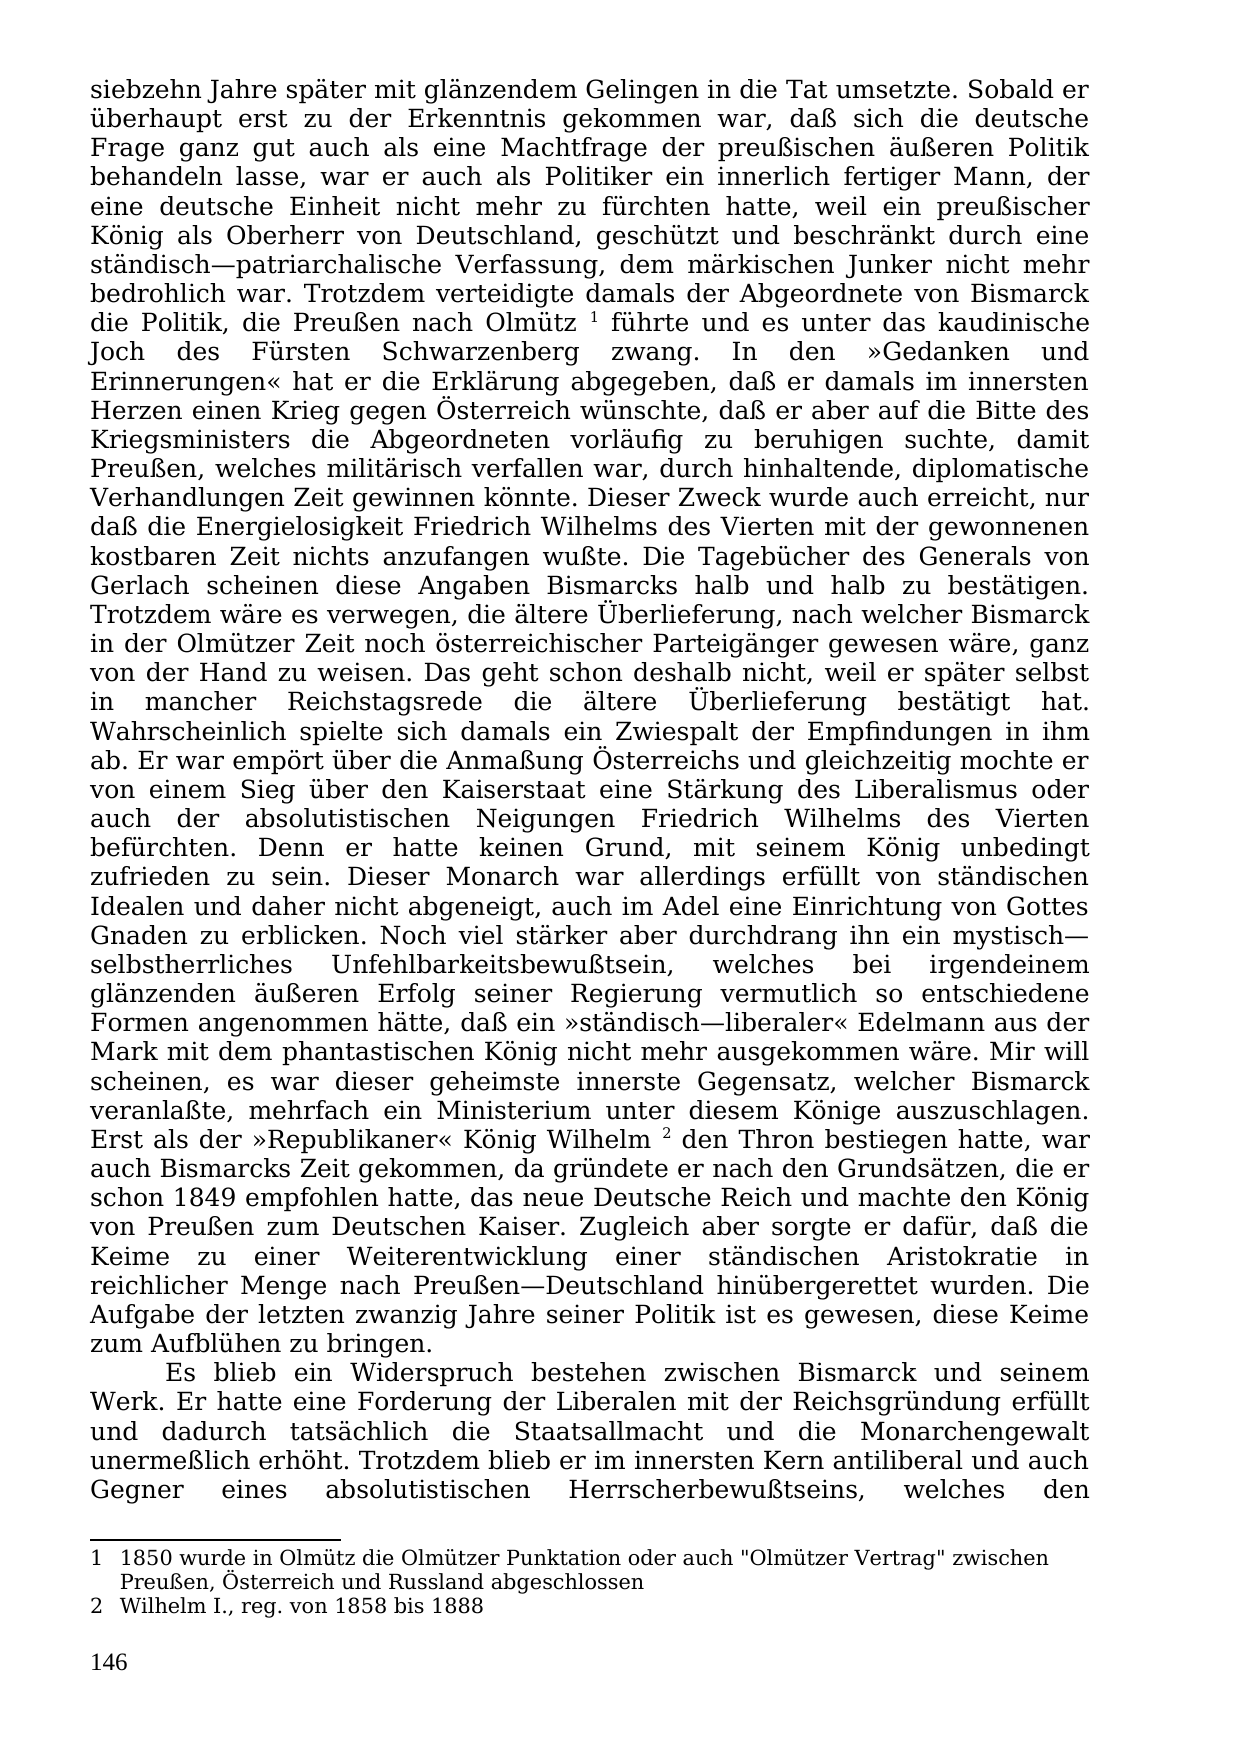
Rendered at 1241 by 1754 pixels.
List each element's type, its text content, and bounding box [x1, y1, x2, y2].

text 1850 wurde in Olmütz die Olmützer Punktation oder auch "Olmützer Vertrag" zwischen Preußen, Österreich und Russland abgeschlossen [90, 1546, 1091, 1594]
text siebzehn Jahre später mit glänzendem Gelingen in die Tat umsetzte. Sobald er überhaupt erst zu der Erkenntnis gekommen war, daß sich die deutsche Frage ganz gut auch als eine Machtfrage der preußischen äußeren Politik behandeln lasse, war er auch als Politiker ein innerlich fertiger Mann, der eine deutsche Einheit nicht mehr zu fürchten hatte, weil ein preußischer König als Oberherr von Deutschland, geschützt und beschränkt durch eine ständisch—patriarchalische Verfassung, dem märkischen Junker nicht mehr bedrohlich war. Trotzdem verteidigte damals der Abgeordnete von Bismarck die Politik, die Preußen nach Olmütz führte und es unter das kaudinische Joch des Fürsten Schwarzenberg zwang. In den »Gedanken und Erinnerungen« hat er die Erklärung abgegeben, daß er damals im innersten Herzen einen Krieg gegen Österreich wünschte, daß er aber auf die Bitte des Kriegsministers die Abgeordneten vorläufig zu beruhigen suchte, damit Preußen, welches militärisch verfallen war, durch hinhaltende, diplomatische Verhandlungen Zeit gewinnen könnte. Dieser Zweck wurde auch erreicht, nur daß die Energielosigkeit Friedrich Wilhelms des Vierten mit der gewonnenen kostbaren Zeit nichts anzufangen wußte. Die Tagebücher des Generals von Gerlach scheinen diese Angaben Bismarcks halb und halb zu bestätigen. Trotzdem wäre es verwegen, die ältere Überlieferung, nach welcher Bismarck in der Olmützer Zeit noch österreichischer Parteigänger gewesen wäre, ganz von der Hand zu weisen. Das geht schon deshalb nicht, weil er später selbst in mancher Reichstagsrede die ältere Überlieferung bestätigt hat. Wahrscheinlich spielte sich damals ein Zwiespalt der Empfindungen in ihm ab. Er war empört über die Anmaßung Österreichs und gleichzeitig mochte er von einem Sieg über den Kaiserstaat eine Stärkung des Liberalismus oder auch der absolutistischen Neigungen Friedrich Wilhelms des Vierten befürchten. Denn er hatte keinen Grund, mit seinem König unbedingt zufrieden zu sein. Dieser Monarch war allerdings erfüllt von ständischen Idealen und daher nicht abgeneigt, auch im Adel eine Einrichtung von Gottes Gnaden zu erblicken. Noch viel stärker aber durchdrang ihn ein mystisch—selbstherrliches Unfehlbarkeitsbewußtsein, welches bei irgendeinem glänzenden äußeren Erfolg seiner Regierung vermutlich so entschiedene Formen angenommen hätte, daß ein »ständisch—liberaler« Edelmann aus der Mark mit dem phantastischen König nicht mehr ausgekommen wäre. Mir will scheinen, es war dieser geheimste innerste Gegensatz, welcher Bismarck veranlaßte, mehrfach ein Ministerium unter diesem Könige auszuschlagen. Erst als der »Republikaner« König Wilhelm den Thron bestiegen hatte, war auch Bismarcks Zeit gekommen, da gründete er nach den Grundsätzen, die er schon 1849 empfohlen hatte, das neue Deutsche Reich und machte den König von Preußen zum Deutschen Kaiser. Zugleich aber sorgte er dafür, daß die Keime zu einer Weiterentwicklung einer ständischen Aristokratie in reichlicher Menge nach Preußen—Deutschland hinübergerettet wurden. Die Aufgabe der letzten zwanzig Jahre seiner Politik ist es gewesen, diese Keime zum Aufblühen zu bringen. [90, 75, 1091, 1358]
text Wilhelm I., reg. von 1858 bis 1888 [90, 1594, 1091, 1618]
text Es blieb ein Widerspruch bestehen zwischen Bismarck und seinem Werk. Er hatte eine Forderung der Liberalen mit der Reichsgründung erfüllt und dadurch tatsächlich die Staatsallmacht und die Monarchengewalt unermeßlich erhöht. Trotzdem blieb er im innersten Kern antiliberal und auch Gegner eines absolutistischen Herrscherbewußtseins, welches den [90, 1358, 1091, 1504]
